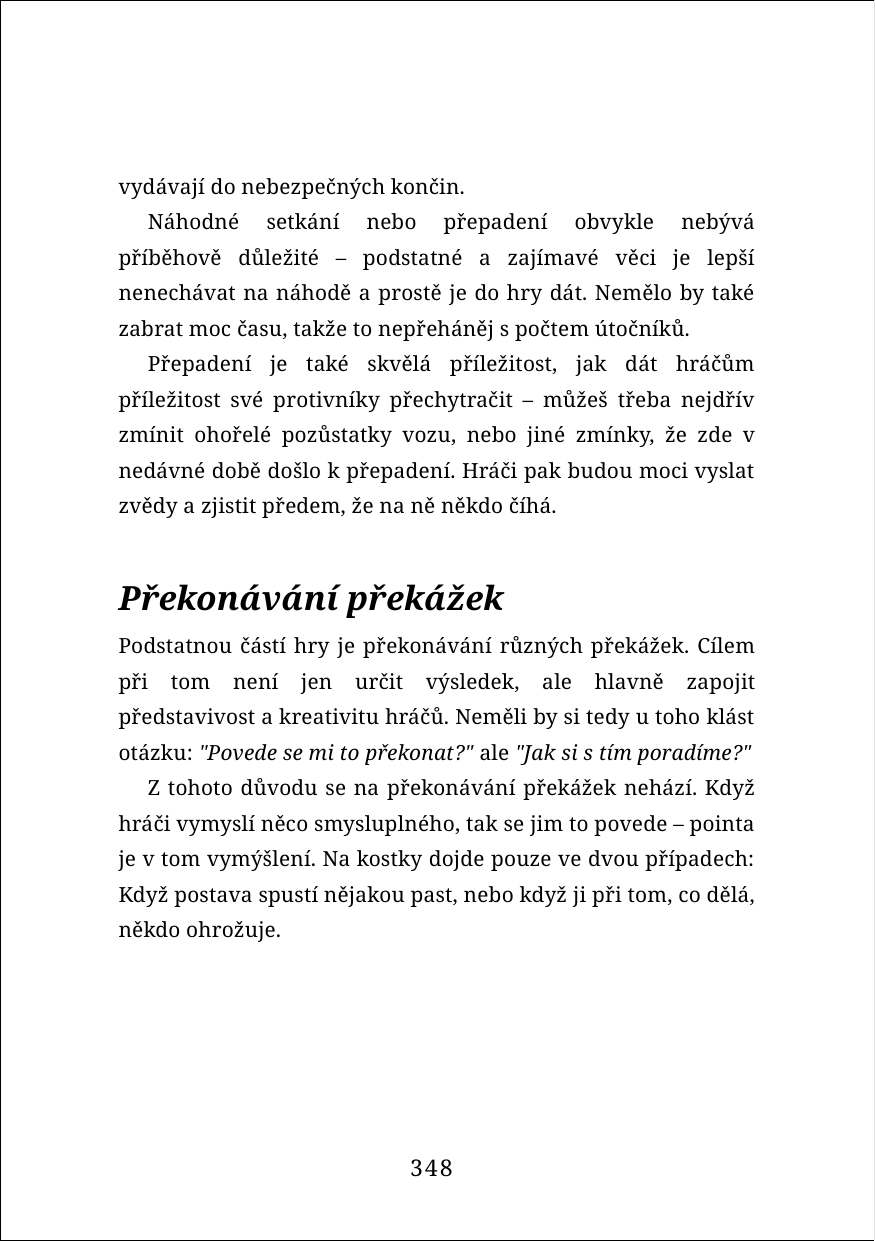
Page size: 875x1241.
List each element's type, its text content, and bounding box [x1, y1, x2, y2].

text Podstatnou částí hry je překonávání různých překážek. Cílem při tom není jen určit výsledek, ale hlavně zapojit představivost a kreativitu hráčů. Neměli by si tedy u toho klást otázku: "Povede se mi to překonat?" ale "Jak si s tím poradíme?" Z tohoto důvodu se na překonávání překážek nehází. Když hráči vymyslí něco smysluplného, tak se jim to povede – pointa je v tom vymýšlení. Na kostky dojde pouze ve dvou případech: Když postava spustí nějakou past, nebo když ji při tom, co dělá, někdo ohrožuje. [118, 631, 756, 944]
subtitle Překonávání překážek [118, 574, 756, 620]
text vydávají do nebezpečných končin. Náhodné setkání nebo přepadení obvykle nebývá příběhově důležité – podstatné a zajímavé věci je lepší nenechávat na náhodě a prostě je do hry dát. Nemělo by také zabrat moc času, takže to nepřeháněj s počtem útočníků. Přepadení je také skvělá příležitost, jak dát hráčům příležitost své protivníky přechytračit – můžeš třeba nejdřív zmínit ohořelé pozůstatky vozu, nebo jiné zmínky, že zde v nedávné době došlo k přepadení. Hráči pak budou moci vyslat zvědy a zjistit předem, že na ně někdo číhá. [118, 172, 756, 520]
